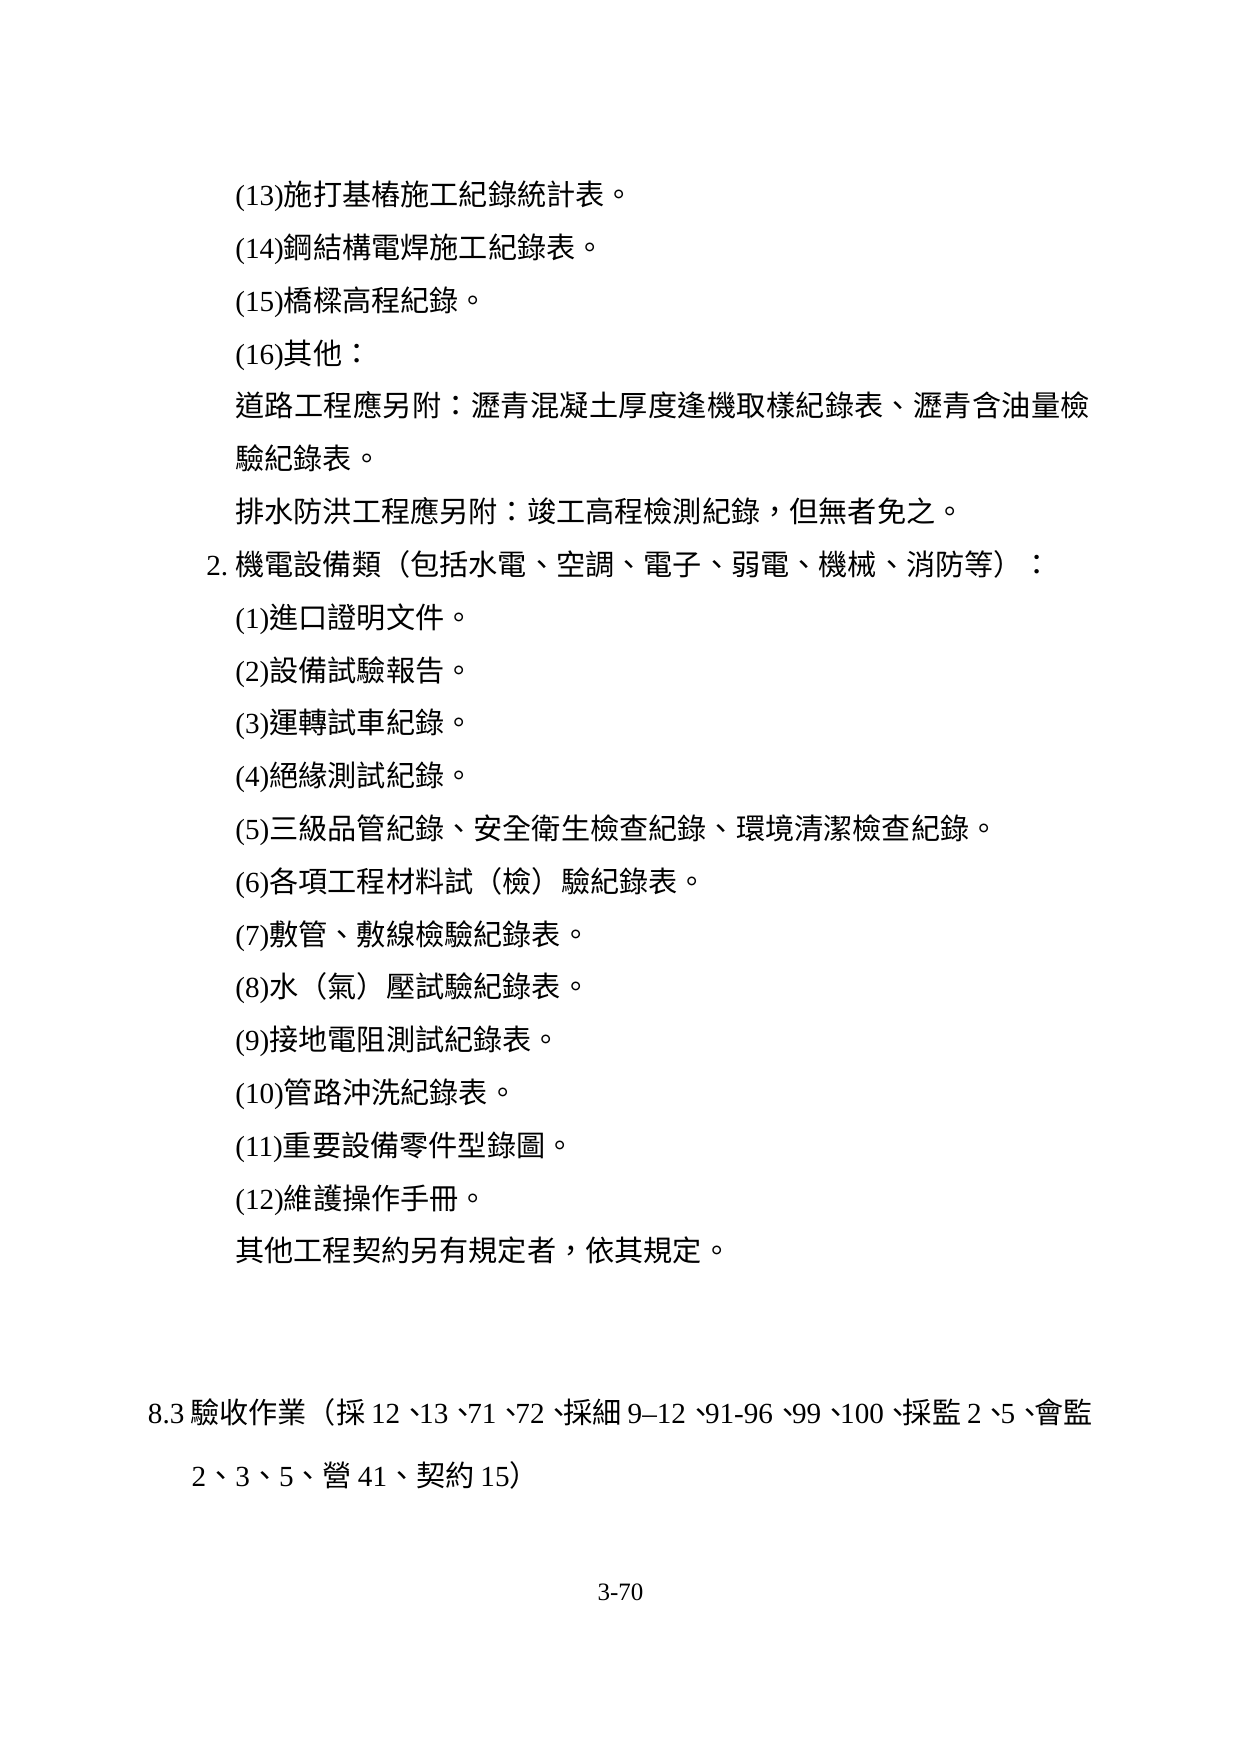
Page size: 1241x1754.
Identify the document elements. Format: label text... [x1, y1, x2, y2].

text 2. 機電設備類（包括水電、空調、電子、弱電、機械、消防等）： [206, 541, 1092, 584]
text (4)絕緣測試紀錄。 [235, 753, 1092, 795]
text (13)施打基樁施工紀錄統計表。 [235, 172, 1092, 214]
text (3)運轉試車紀錄。 [235, 700, 1092, 742]
text (16)其他： [235, 330, 1092, 372]
text (15)橋樑高程紀錄。 [235, 277, 1092, 320]
text (1)進口證明文件。 [235, 594, 1092, 637]
text (14)鋼結構電焊施工紀錄表。 [235, 224, 1092, 267]
text 排水防洪工程應另附：竣工高程檢測紀錄，但無者免之。 [235, 489, 1092, 531]
text 其他工程契約另有規定者，依其規定。 [235, 1228, 1092, 1270]
text (8)水（氣）壓試驗紀錄表。 [235, 964, 1092, 1006]
text (7)敷管、敷線檢驗紀錄表。 [235, 911, 1092, 953]
text (11)重要設備零件型錄圖。 [235, 1122, 1092, 1165]
text (9)接地電阻測試紀錄表。 [235, 1017, 1092, 1059]
subtitle 8.3驗收作業（採12、13、71、72、採細9–12、91-96、99、100、採監2、5、會監2、3、5、營41、契約15） [148, 1389, 1092, 1495]
text (6)各項工程材料試（檢）驗紀錄表。 [235, 858, 1092, 901]
text 道路工程應另附：瀝青混凝土厚度逢機取樣紀錄表、瀝青含油量檢驗紀錄表。 [235, 383, 1092, 478]
text (10)管路沖洗紀錄表。 [235, 1069, 1092, 1112]
text (2)設備試驗報告。 [235, 647, 1092, 689]
text (12)維護操作手冊。 [235, 1175, 1092, 1217]
text (5)三級品管紀錄、安全衛生檢查紀錄、環境清潔檢查紀錄。 [235, 806, 1092, 848]
